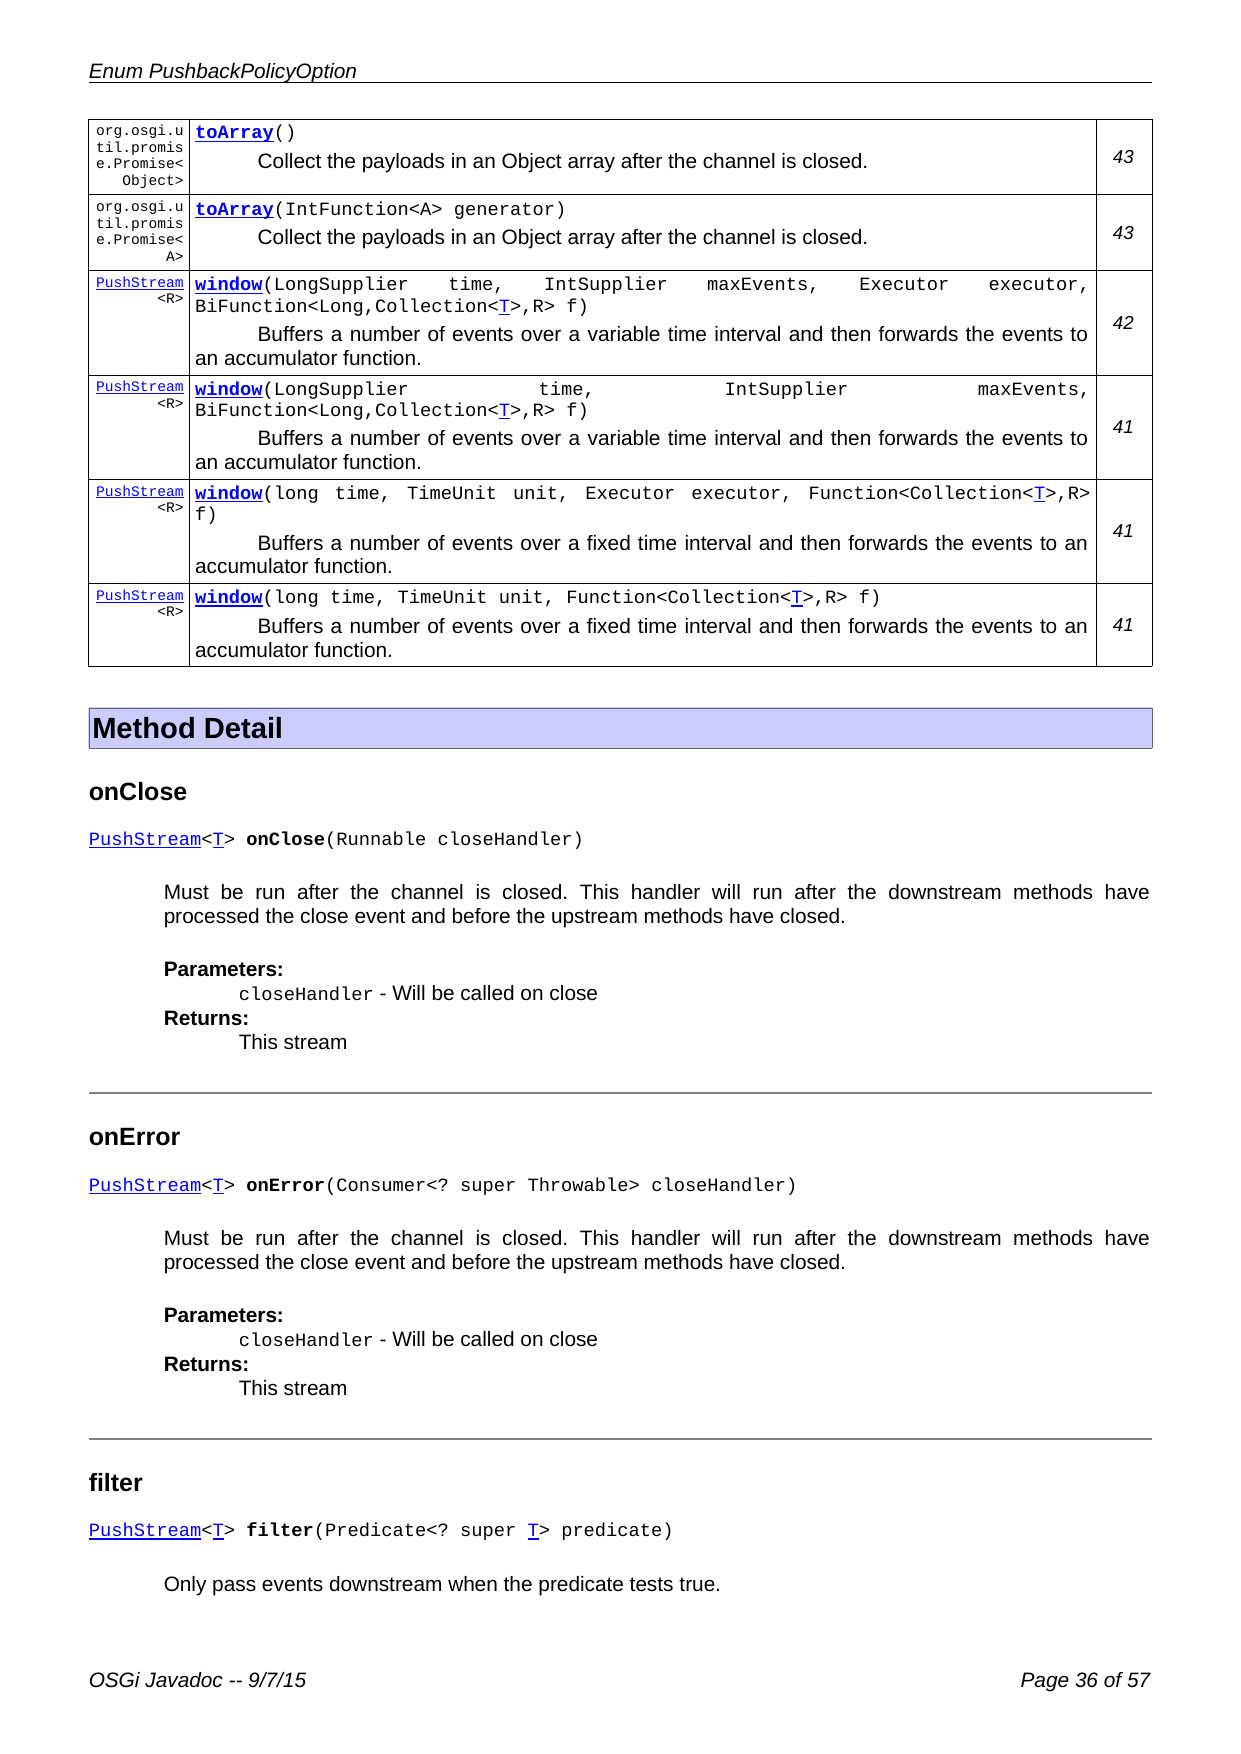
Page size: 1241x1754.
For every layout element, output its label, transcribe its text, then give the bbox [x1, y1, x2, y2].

table_cell 41 [1097, 376, 1152, 479]
subtitle onClose [88, 777, 1152, 805]
table_cell window(LongSupplier time, IntSupplier maxEvents, Executor executor, BiFunction<Long,Collection<T>,R> f) Buffers a number of events over a variable time interval and then forwards the events to an accumulator function. [190, 271, 1096, 374]
table_cell 42 [1097, 271, 1152, 374]
text Must be run after the channel is closed. This handler will run after the downstream methods have processed the close event and before the upstream methods have closed. [163, 880, 1152, 928]
subtitle onError [88, 1122, 1152, 1151]
table_cell window(LongSupplier time, IntSupplier maxEvents, BiFunction<Long,Collection<T>,R> f) Buffers a number of events over a variable time interval and then forwards the events to an accumulator function. [190, 376, 1096, 479]
table_cell 41 [1097, 480, 1152, 583]
table_cell window(long time, TimeUnit unit, Executor executor, Function<Collection<T>,R> f) Buffers a number of events over a fixed time interval and then forwards the events to an accumulator function. [190, 480, 1096, 583]
table_cell toArray() Collect the payloads in an Object array after the channel is closed. [190, 120, 1096, 194]
table_cell toArray(IntFunction<A> generator) Collect the payloads in an Object array after the channel is closed. [190, 195, 1096, 270]
text Only pass events downstream when the predicate tests true. [163, 1571, 1152, 1595]
text closeHandler - Will be called on close [238, 1327, 1152, 1352]
table_cell 40 [1097, 584, 1152, 666]
text This stream [238, 1376, 1152, 1400]
text closeHandler - Will be called on close [238, 981, 1152, 1006]
table_cell window(long time, TimeUnit unit, Function<Collection<T>,R> f) Buffers a number of events over a fixed time interval and then forwards the events to an accumulator function. [190, 584, 1096, 666]
text PushStream<T> filter(Predicate<? super T> predicate) [88, 1521, 1152, 1542]
table_cell PushStream<R> [89, 376, 189, 479]
table_cell 42 [1097, 195, 1152, 270]
subtitle filter [88, 1468, 1152, 1497]
table_cell 42 [1097, 120, 1152, 194]
subtitle Method Detail [90, 709, 1152, 748]
table_cell PushStream<R> [89, 584, 189, 666]
text Parameters: [163, 957, 1152, 981]
text This stream [238, 1030, 1152, 1054]
table_cell PushStream<R> [89, 480, 189, 583]
text Parameters: [163, 1303, 1152, 1327]
text Returns: [163, 1352, 1152, 1376]
table_cell PushStream<R> [89, 271, 189, 374]
text Returns: [163, 1006, 1152, 1030]
text Must be run after the channel is closed. This handler will run after the downstream methods have processed the close event and before the upstream methods have closed. [163, 1226, 1152, 1274]
text PushStream<T> onClose(Runnable closeHandler) [88, 829, 1152, 851]
text PushStream<T> onError(Consumer<? super Throwable> closeHandler) [88, 1175, 1152, 1197]
table_cell org.osgi.util.promise.Promise<A> [89, 195, 189, 270]
table_cell org.osgi.util.promise.Promise<Object> [89, 120, 189, 194]
